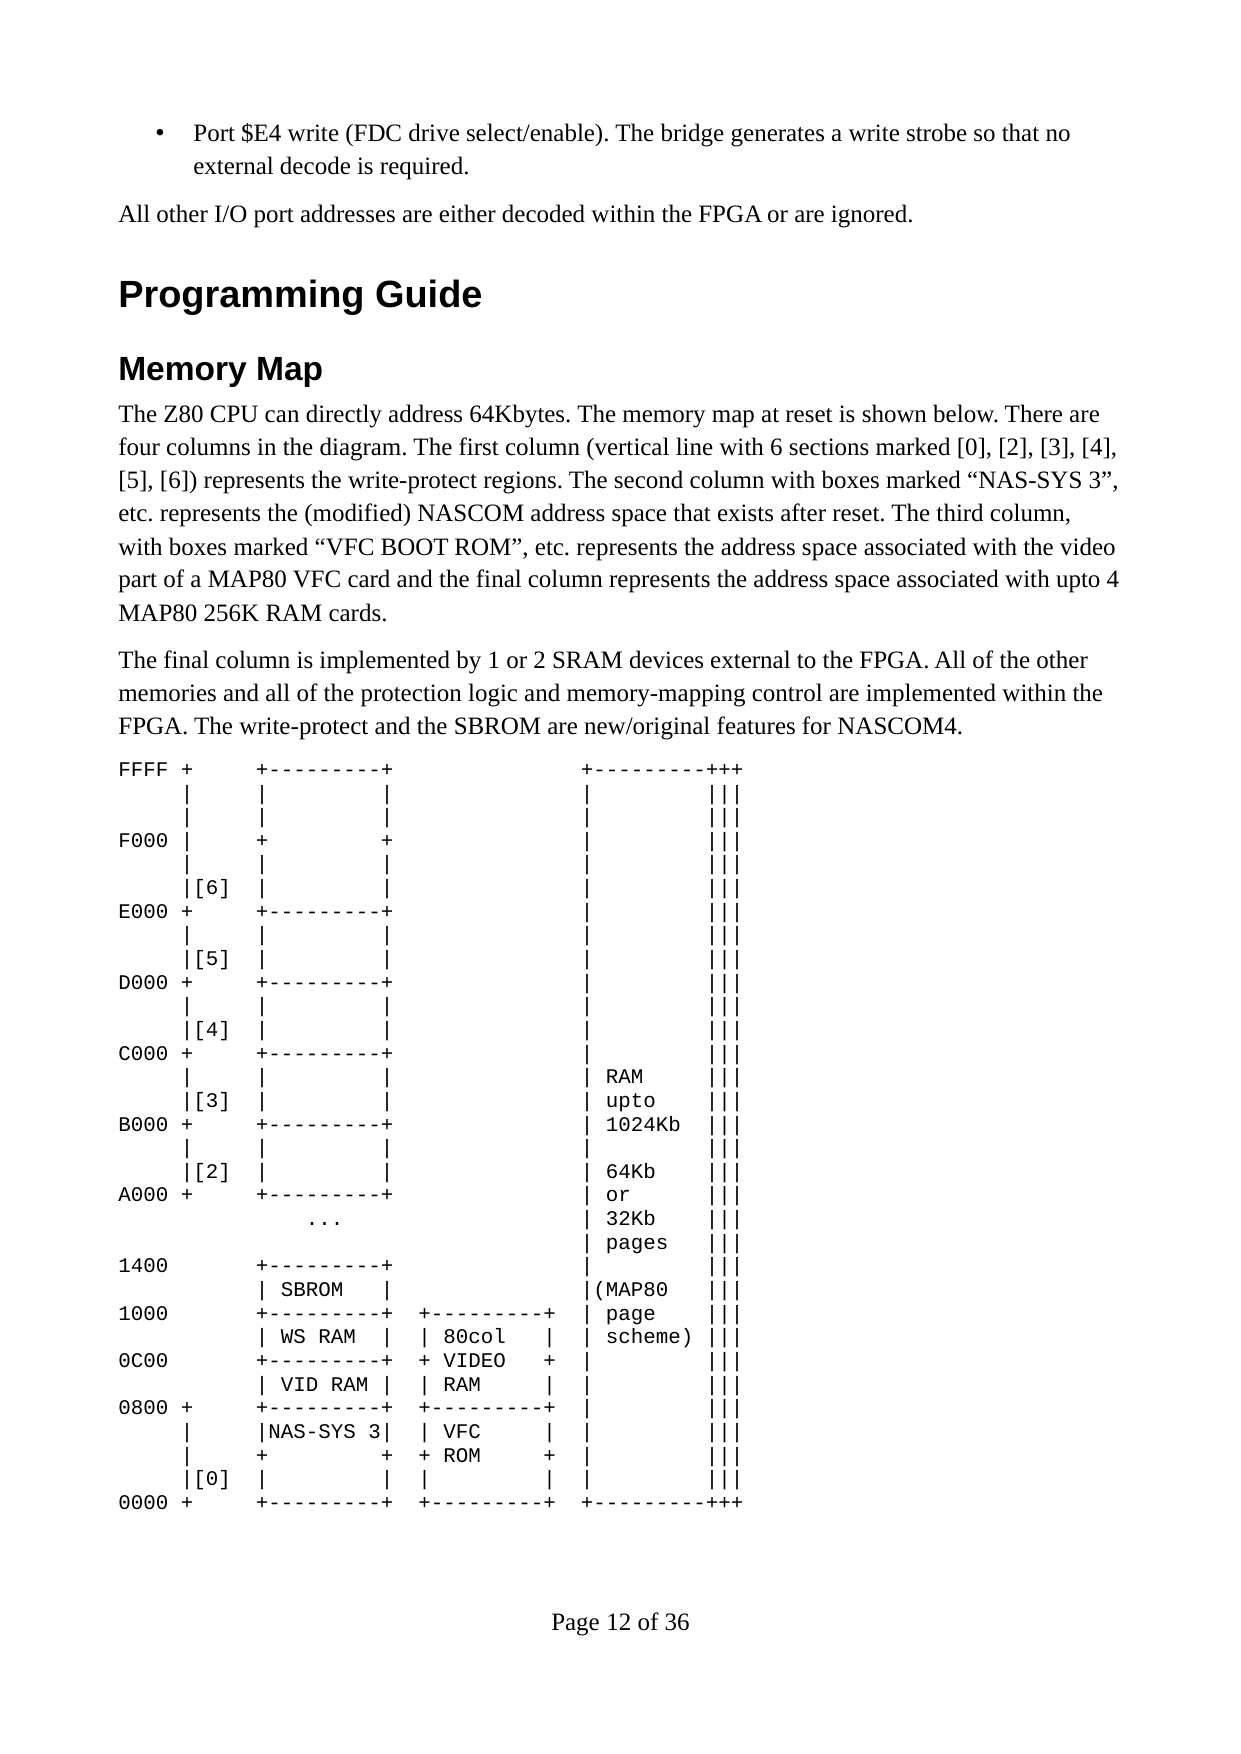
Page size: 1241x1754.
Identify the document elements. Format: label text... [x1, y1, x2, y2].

text | | | | ||| [118, 1137, 1122, 1161]
text 1000 +---------+ +---------+ | page ||| [118, 1303, 1122, 1326]
text B000 + +---------+ | 1024Kb ||| [118, 1113, 1122, 1137]
text | | | | ||| [118, 806, 1122, 830]
text |[4] | | | ||| [118, 1019, 1122, 1043]
text | SBROM | |(MAP80 ||| [118, 1279, 1122, 1303]
text 0800 + +---------+ +---------+ | ||| [118, 1397, 1122, 1421]
text F000 | + + | ||| [118, 830, 1122, 853]
text |[6] | | | ||| [118, 877, 1122, 901]
subtitle Memory Map [118, 348, 1122, 387]
text All other I/O port addresses are either decoded within the FPGA or are ignored. [118, 199, 1122, 227]
text | | | | ||| [118, 782, 1122, 806]
text | | | | ||| [118, 924, 1122, 948]
text The Z80 CPU can directly address 64Kbytes. The memory map at reset is shown below. There are four columns in the diagram. The first column (vertical line with 6 sections marked [0], [2], [3], [4], [5], [6]) represents the write-protect regions. The second column with boxes marked “NAS-SYS 3”, etc. represents the (modified) NASCOM address space that exists after reset. The third column, with boxes marked “VFC BOOT ROM”, etc. represents the address space associated with the video part of a MAP80 VFC card and the final column represents the address space associated with upto 4 MAP80 256K RAM cards. [118, 399, 1122, 626]
text The final column is implemented by 1 or 2 SRAM devices external to the FPGA. All of the other memories and all of the protection logic and memory-mapping control are implemented within the FPGA. The write-protect and the SBROM are new/original features for NASCOM4. [118, 645, 1122, 740]
text C000 + +---------+ | ||| [118, 1043, 1122, 1066]
text | + + + ROM + | ||| [118, 1444, 1122, 1468]
text |[2] | | | 64Kb ||| [118, 1161, 1122, 1184]
text E000 + +---------+ | ||| [118, 901, 1122, 924]
text ... | 32Kb ||| [118, 1208, 1122, 1232]
text | | | | RAM ||| [118, 1066, 1122, 1090]
text 0000 + +---------+ +---------+ +---------+++ [118, 1492, 1122, 1516]
text | VID RAM | | RAM | | ||| [118, 1374, 1122, 1397]
text 0C00 +---------+ + VIDEO + | ||| [118, 1350, 1122, 1374]
text D000 + +---------+ | ||| [118, 972, 1122, 995]
text | | | | ||| [118, 853, 1122, 877]
text 1400 +---------+ | ||| [118, 1255, 1122, 1279]
text A000 + +---------+ | or ||| [118, 1184, 1122, 1208]
text |[0] | | | | | ||| [118, 1468, 1122, 1492]
text |[3] | | | upto ||| [118, 1090, 1122, 1113]
text |[5] | | | ||| [118, 948, 1122, 972]
list Port $E4 write (FDC drive select/enable). The bridge generates a write strobe so that no external decode is required. [156, 118, 1122, 180]
text | pages ||| [118, 1232, 1122, 1255]
subtitle Programming Guide [118, 271, 1122, 315]
text | |NAS-SYS 3| | VFC | | ||| [118, 1421, 1122, 1444]
text | | | | ||| [118, 995, 1122, 1019]
text FFFF + +---------+ +---------+++ [118, 759, 1122, 782]
text | WS RAM | | 80col | | scheme) ||| [118, 1326, 1122, 1350]
